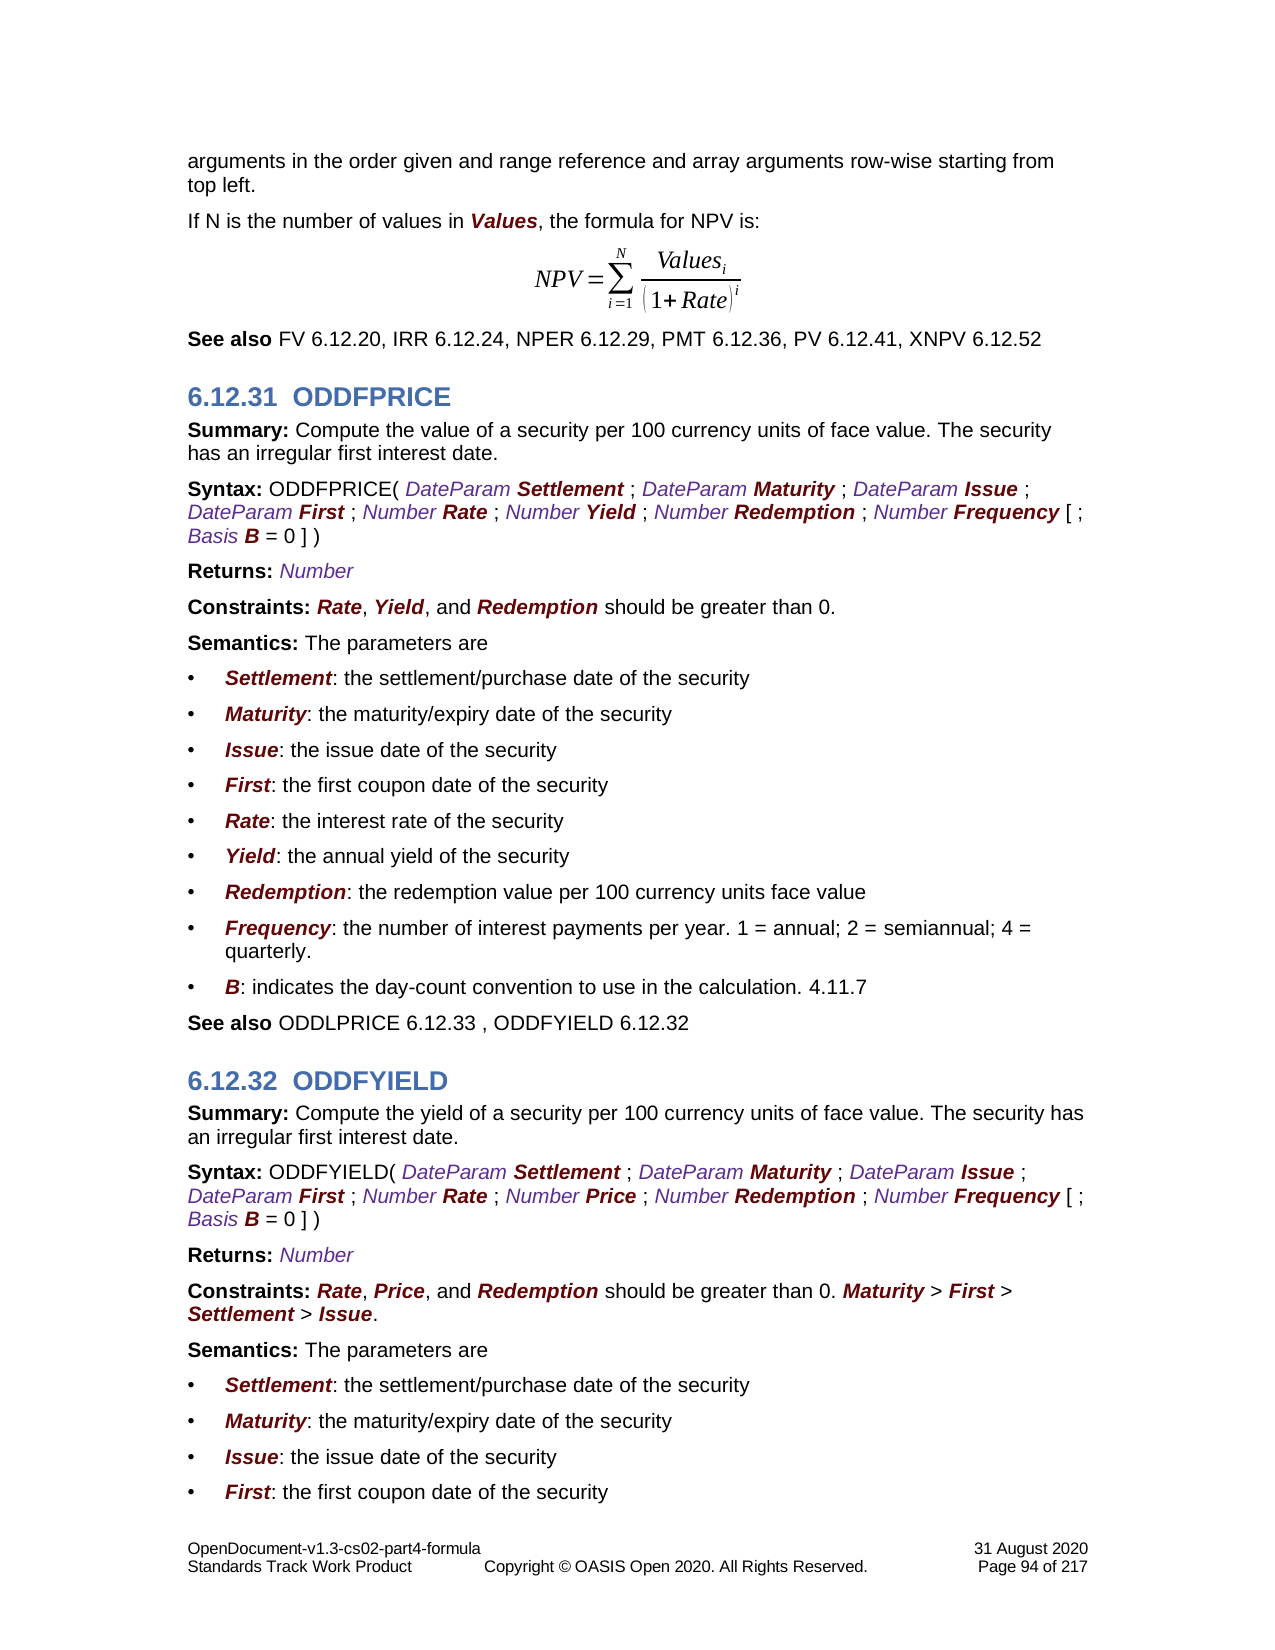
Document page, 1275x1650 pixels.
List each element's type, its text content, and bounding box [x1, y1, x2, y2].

list Frequency: the number of interest payments per year. 1 = annual; 2 = semiannual; 4 = quarterly. [187, 916, 1088, 963]
text See also FV 6.12.20, IRR 6.12.24, NPER 6.12.29, PMT 6.12.36, PV 6.12.41, XNPV 6.12.52 [187, 327, 1088, 351]
text Syntax: ODDFPRICE( DateParam Settlement ; DateParam Maturity ; DateParam Issue ; DateParam First ; Number Rate ; Number Yield ; Number Redemption ; Number Frequency [ ; Basis B = 0 ] ) [187, 477, 1088, 548]
list Maturity: the maturity/expiry date of the security [187, 702, 1088, 726]
text Semantics: The parameters are [187, 1338, 1088, 1362]
text Summary: Compute the value of a security per 100 currency units of face value. The security has an irregular first interest date. [187, 418, 1088, 465]
text Syntax: ODDFYIELD( DateParam Settlement ; DateParam Maturity ; DateParam Issue ; DateParam First ; Number Rate ; Number Price ; Number Redemption ; Number Frequency [ ; Basis B = 0 ] ) [187, 1161, 1088, 1231]
list Issue: the issue date of the security [187, 1445, 1088, 1469]
list B: indicates the day-count convention to use in the calculation. 4.11.7 [187, 975, 1088, 999]
text See also ODDLPRICE 6.12.33 , ODDFYIELD 6.12.32 [187, 1011, 1088, 1034]
list Maturity: the maturity/expiry date of the security [187, 1409, 1088, 1433]
list Settlement: the settlement/purchase date of the security [187, 1374, 1088, 1397]
text arguments in the order given and range reference and array arguments row-wise starting from top left. [187, 150, 1088, 197]
text Constraints: Rate, Yield, and Redemption should be greater than 0. [187, 596, 1088, 619]
subtitle ODDFYIELD [187, 1066, 1088, 1096]
text Returns: Number [187, 1243, 1088, 1267]
text Semantics: The parameters are [187, 631, 1088, 655]
list Yield: the annual yield of the security [187, 845, 1088, 868]
list Settlement: the settlement/purchase date of the security [187, 667, 1088, 690]
text If N is the number of values in Values, the formula for NPV is: [187, 209, 1088, 233]
list First: the first coupon date of the security [187, 1481, 1088, 1504]
list First: the first coupon date of the security [187, 774, 1088, 797]
list Rate: the interest rate of the security [187, 809, 1088, 833]
list Redemption: the redemption value per 100 currency units face value [187, 881, 1088, 904]
list Issue: the issue date of the security [187, 738, 1088, 762]
subtitle ODDFPRICE [187, 382, 1088, 412]
text Returns: Number [187, 560, 1088, 583]
text Constraints: Rate, Price, and Redemption should be greater than 0. Maturity > First > Settlement > Issue. [187, 1279, 1088, 1326]
text Summary: Compute the yield of a security per 100 currency units of face value. The security has an irregular first interest date. [187, 1102, 1088, 1149]
